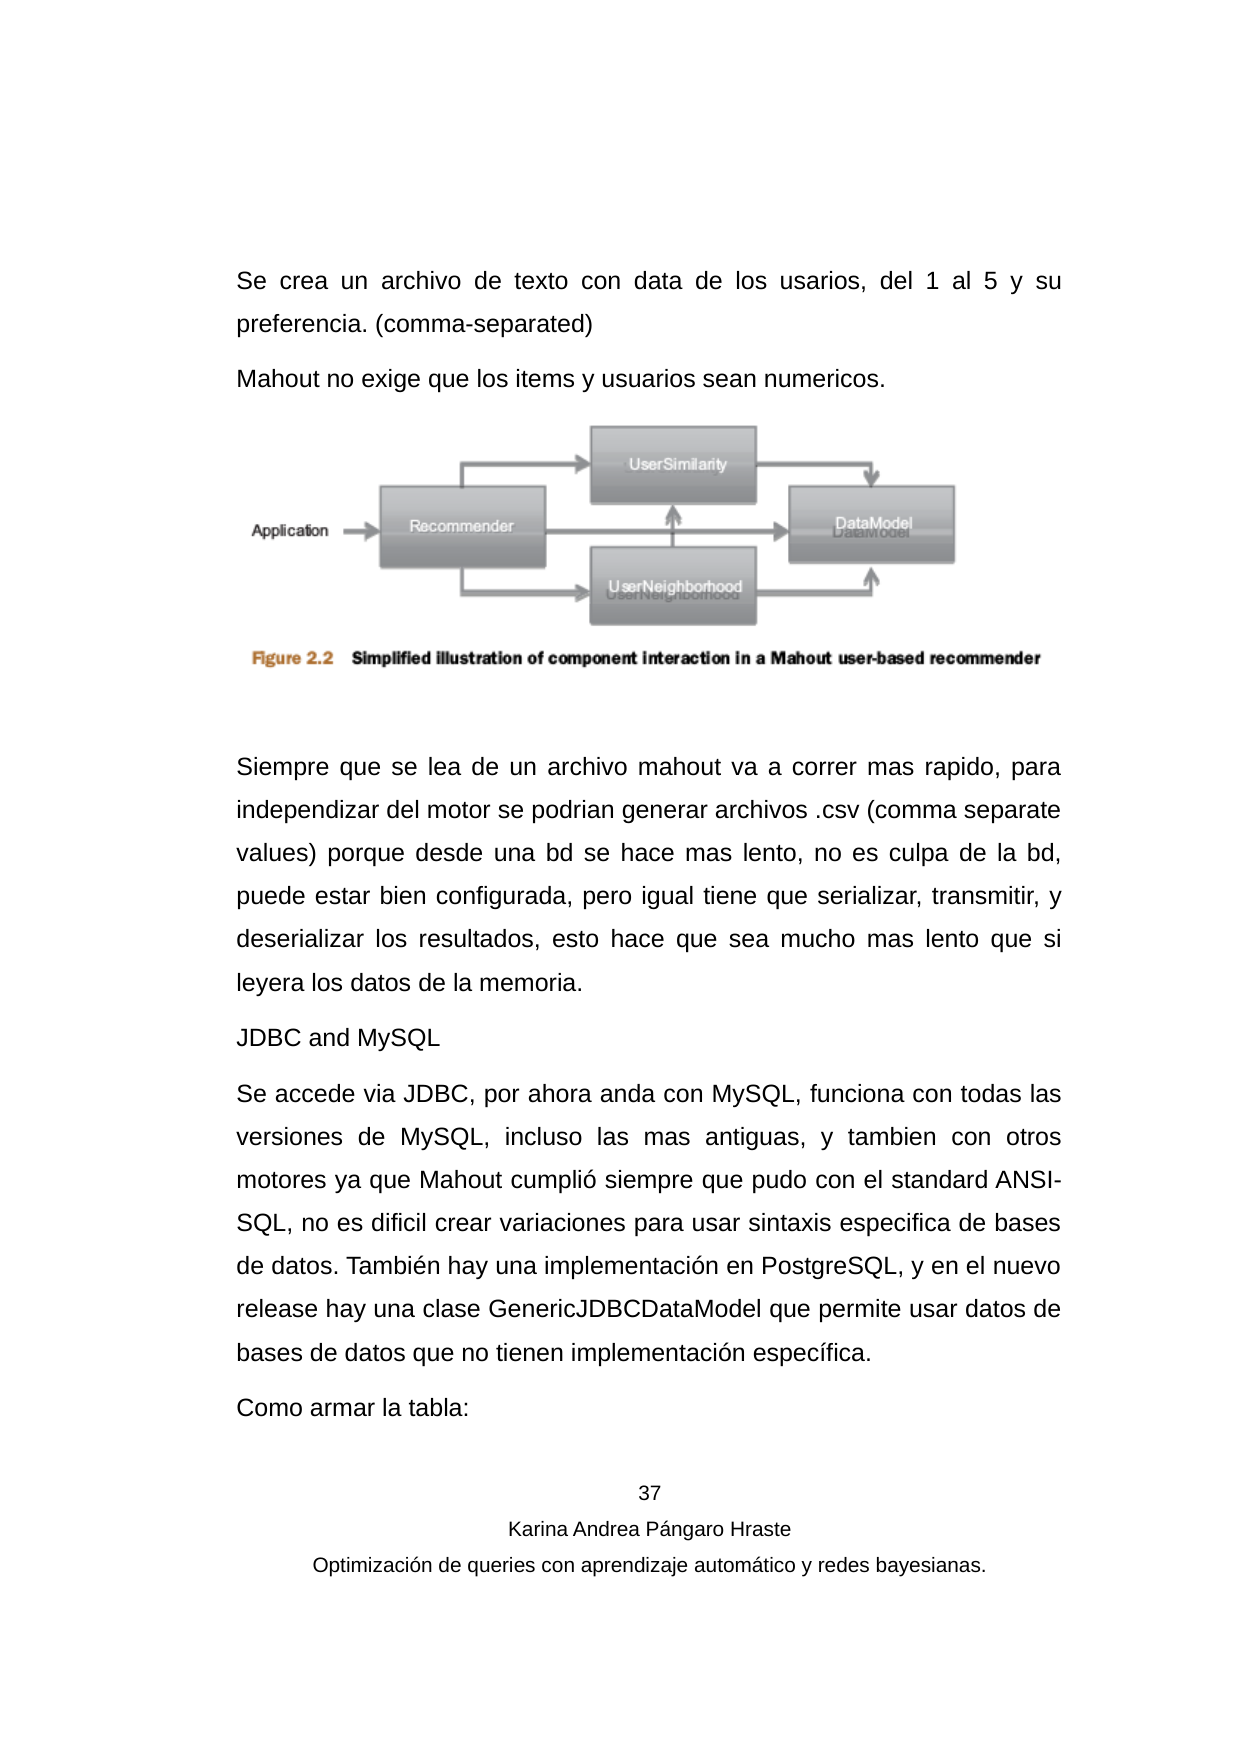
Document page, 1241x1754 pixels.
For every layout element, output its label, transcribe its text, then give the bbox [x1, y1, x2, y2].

picture [236, 420, 1063, 682]
text Se crea un archivo de texto con data de los usarios, del 1 al 5 y su preferencia. (comma-separated) [236, 266, 1063, 338]
text Como armar la tabla: [236, 1393, 1063, 1422]
text Se accede via JDBC, por ahora anda con MySQL, funciona con todas las versiones de MySQL, incluso las mas antiguas, y tambien con otros motores ya que Mahout cumplió siempre que pudo con el standard ANSI-SQL, no es dificil crear variaciones para usar sintaxis especifica de bases de datos. También hay una implementación en PostgreSQL, y en el nuevo release hay una clase GenericJDBCDataModel que permite usar datos de bases de datos que no tienen implementación específica. [236, 1079, 1063, 1366]
text Siempre que se lea de un archivo mahout va a correr mas rapido, para independizar del motor se podrian generar archivos .csv (comma separate values) porque desde una bd se hace mas lento, no es culpa de la bd, puede estar bien configurada, pero igual tiene que serializar, transmitir, y deserializar los resultados, esto hace que sea mucho mas lento que si leyera los datos de la memoria. [236, 752, 1063, 996]
text JDBC and MySQL [236, 1023, 1063, 1052]
text Mahout no exige que los items y usuarios sean numericos. [236, 364, 1063, 393]
